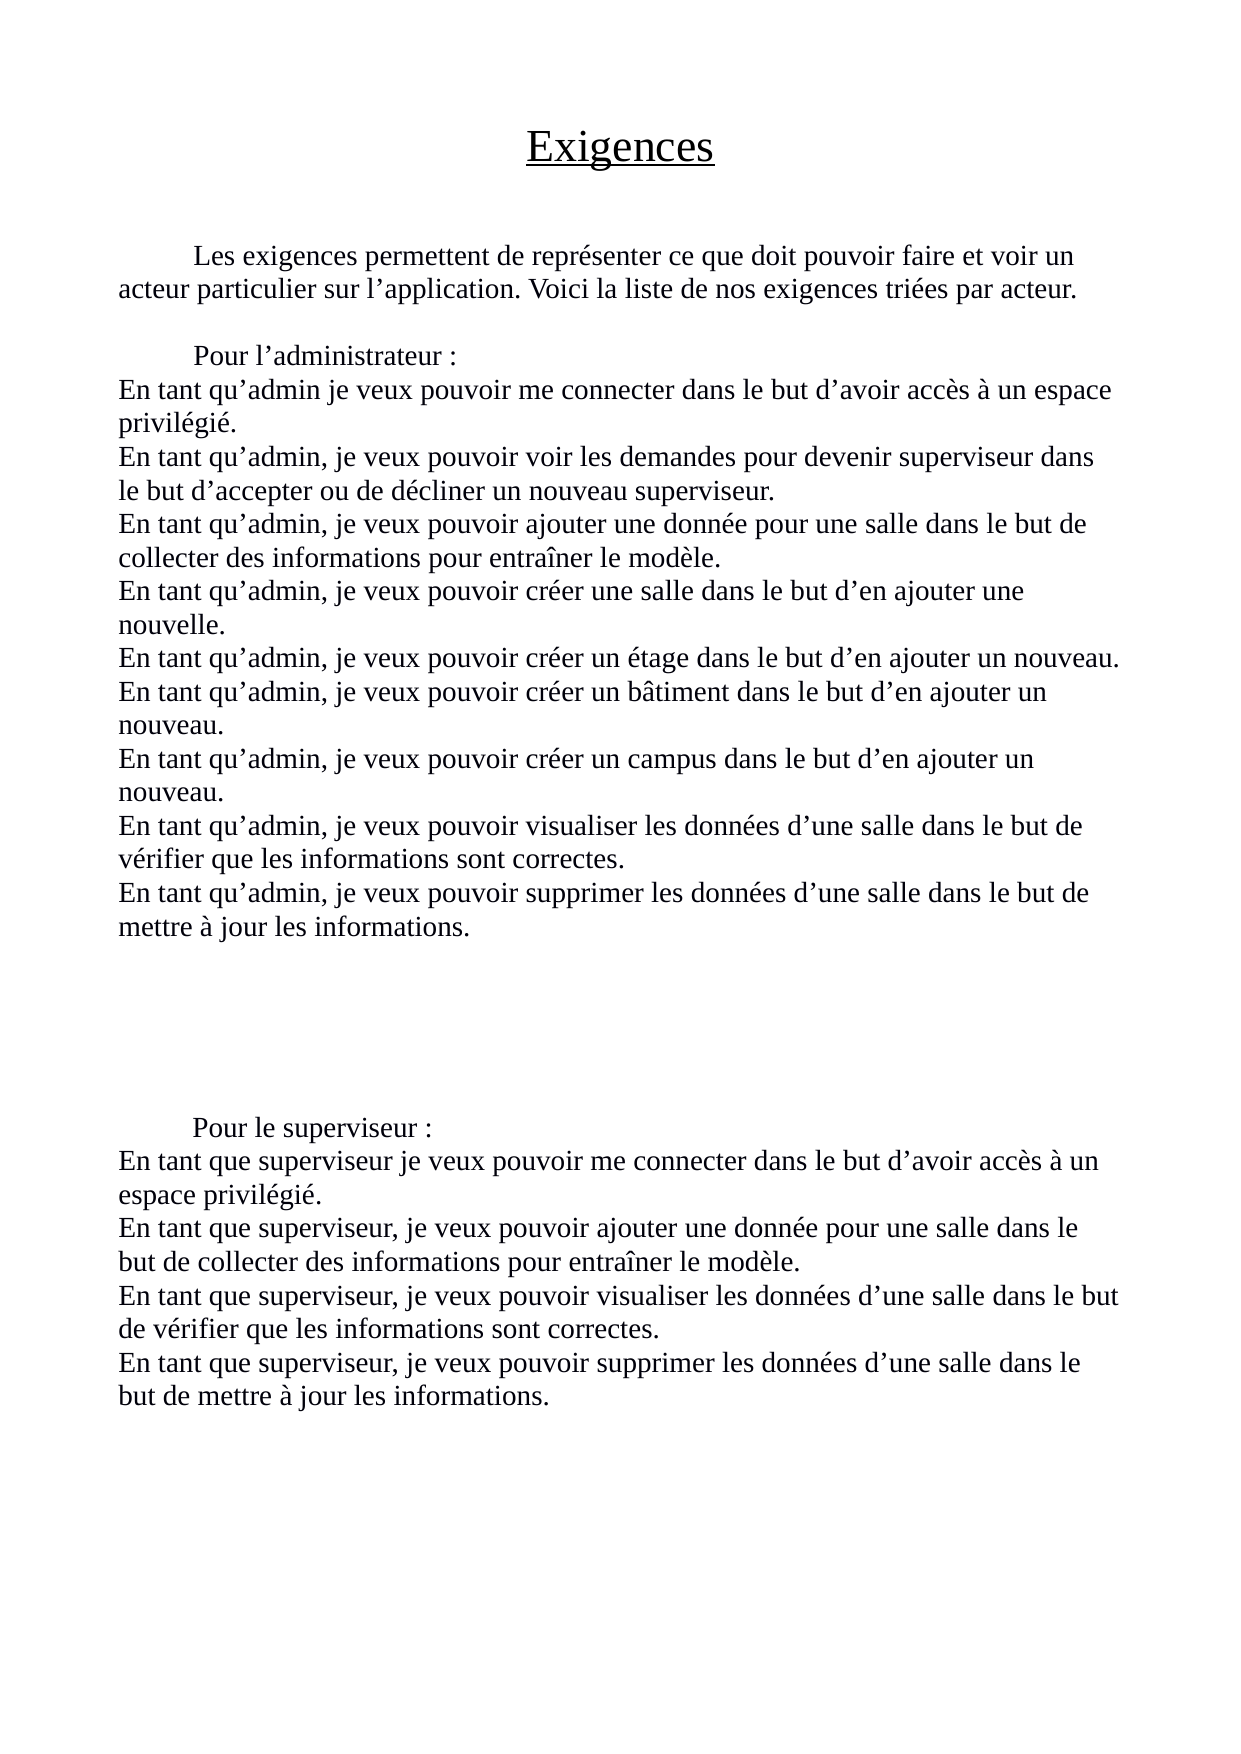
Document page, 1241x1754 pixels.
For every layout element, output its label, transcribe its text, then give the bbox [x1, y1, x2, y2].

text En tant qu’admin, je veux pouvoir créer un campus dans le but d’en ajouter un nouveau. [118, 741, 1122, 808]
text En tant que superviseur, je veux pouvoir supprimer les données d’une salle dans le but de mettre à jour les informations. [118, 1345, 1122, 1412]
text En tant que superviseur je veux pouvoir me connecter dans le but d’avoir accès à un espace privilégié. [118, 1143, 1122, 1211]
text Pour l’administrateur : [118, 338, 1122, 372]
text En tant qu’admin, je veux pouvoir voir les demandes pour devenir superviseur dans le but d’accepter ou de décliner un nouveau superviseur. [118, 439, 1122, 506]
text Exigences [118, 118, 1122, 171]
text Les exigences permettent de représenter ce que doit pouvoir faire et voir un acteur particulier sur l’application. Voici la liste de nos exigences triées par acteur. [118, 238, 1122, 305]
text En tant qu’admin, je veux pouvoir créer un étage dans le but d’en ajouter un nouveau. [118, 640, 1122, 674]
text En tant qu’admin, je veux pouvoir supprimer les données d’une salle dans le but de mettre à jour les informations. [118, 875, 1122, 942]
text En tant qu’admin, je veux pouvoir visualiser les données d’une salle dans le but de vérifier que les informations sont correctes. [118, 808, 1122, 875]
text Pour le superviseur : [118, 1110, 1122, 1143]
text En tant que superviseur, je veux pouvoir ajouter une donnée pour une salle dans le but de collecter des informations pour entraîner le modèle. [118, 1211, 1122, 1278]
text En tant que superviseur, je veux pouvoir visualiser les données d’une salle dans le but de vérifier que les informations sont correctes. [118, 1278, 1122, 1345]
text En tant qu’admin, je veux pouvoir ajouter une donnée pour une salle dans le but de collecter des informations pour entraîner le modèle. [118, 506, 1122, 573]
text En tant qu’admin, je veux pouvoir créer une salle dans le but d’en ajouter une nouvelle. [118, 573, 1122, 640]
text En tant qu’admin je veux pouvoir me connecter dans le but d’avoir accès à un espace privilégié. [118, 372, 1122, 439]
text En tant qu’admin, je veux pouvoir créer un bâtiment dans le but d’en ajouter un nouveau. [118, 674, 1122, 741]
